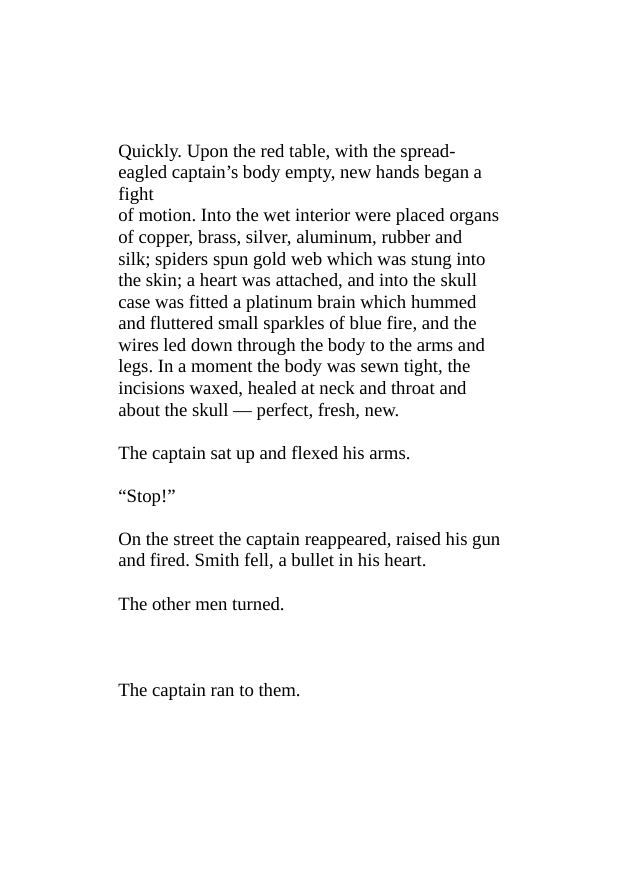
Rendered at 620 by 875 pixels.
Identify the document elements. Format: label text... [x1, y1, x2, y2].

text Quickly. Upon the red table, with the spread-eagled captain’s body empty, new hands began a fight of motion. Into the wet interior were placed organs of copper, brass, silver, aluminum, rubber and silk; spiders spun gold web which was stung into the skin; a heart was attached, and into the skull case was fitted a platinum brain which hummed and fluttered small sparkles of blue fire, and the wires led down through the body to the arms and legs. In a moment the body was sewn tight, the incisions waxed, healed at neck and throat and about the skull — perfect, fresh, new. The captain sat up and flexed his arms. “Stop!” On the street the captain reappeared, raised his gun and fired. Smith fell, a bullet in his heart. The other men turned. The captain ran to them. [118, 118, 501, 700]
